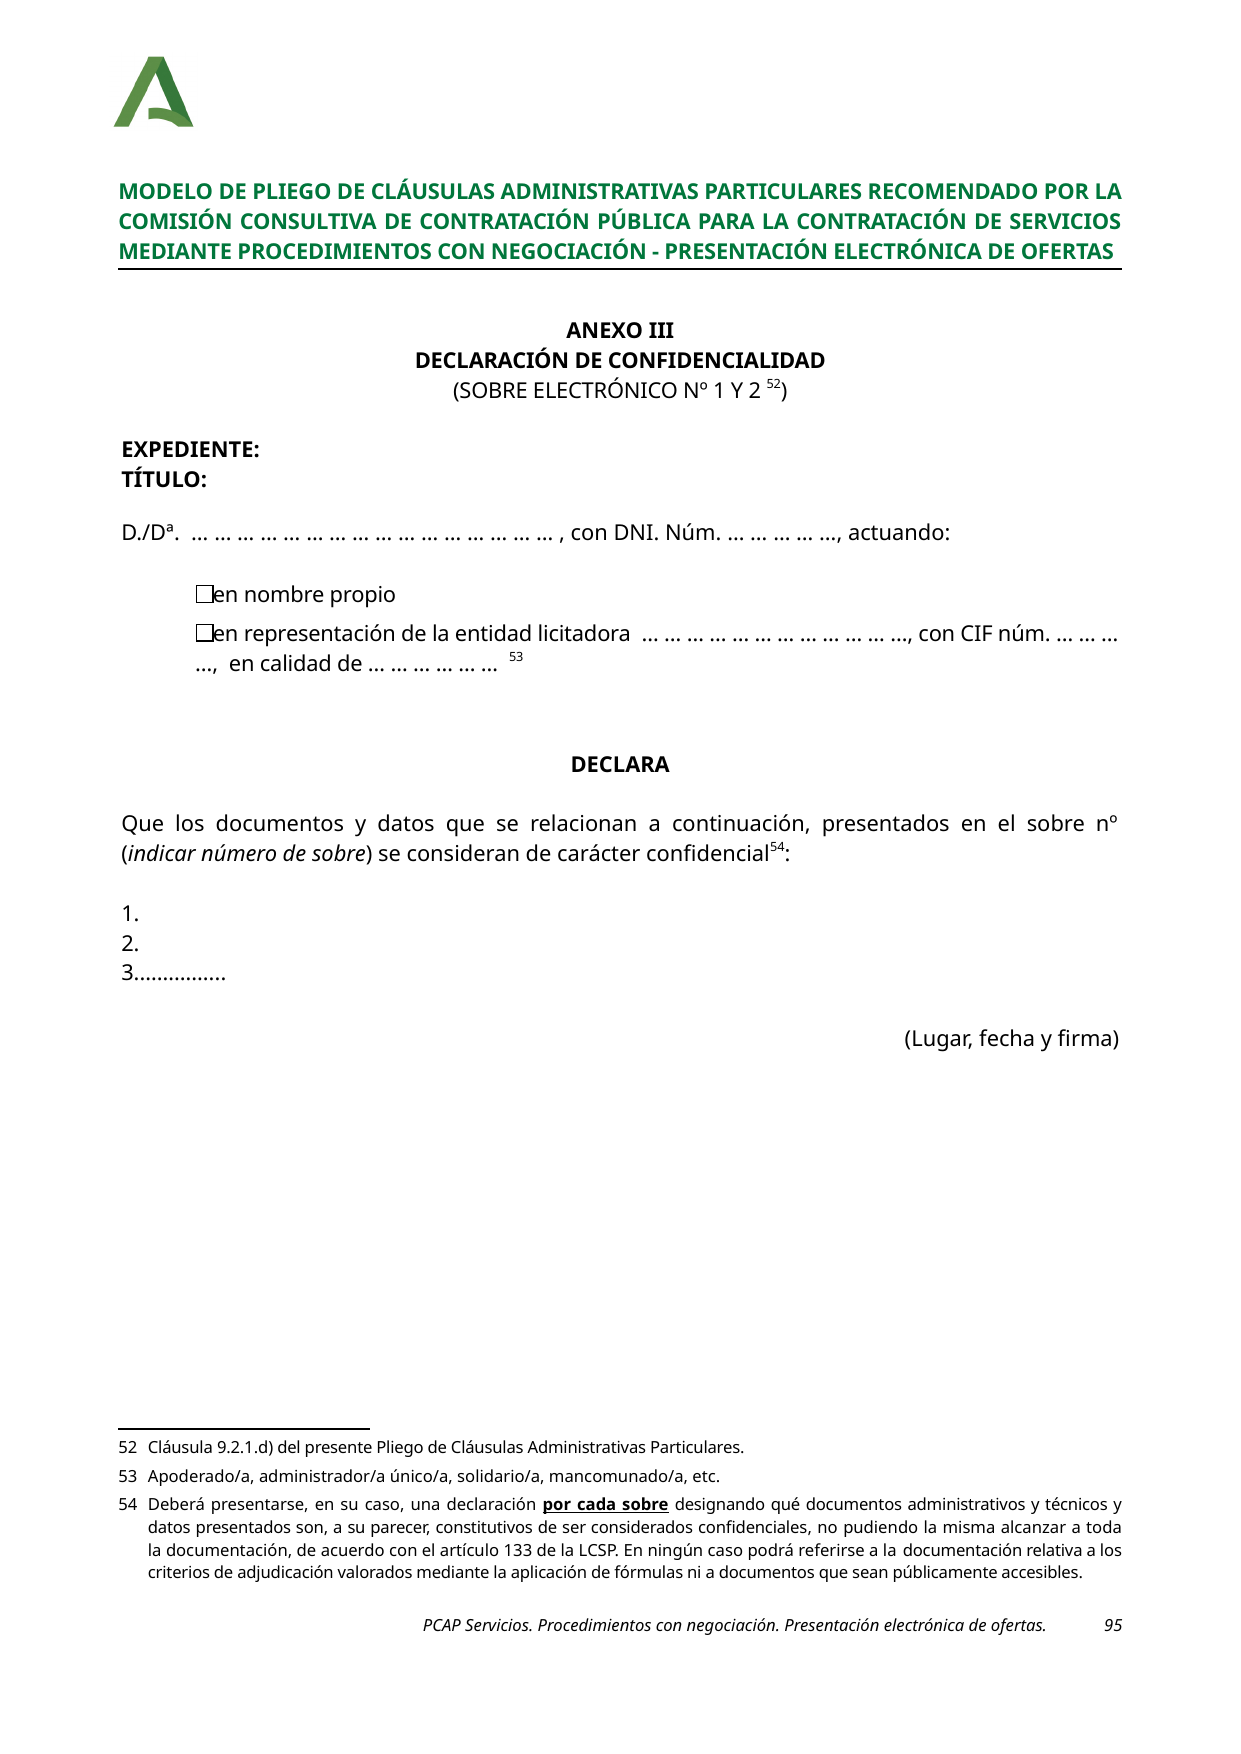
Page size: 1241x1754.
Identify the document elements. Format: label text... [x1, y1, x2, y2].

text en representación de la entidad licitadora … … … … … … … … … … … …, con CIF núm. … … … …, en calidad de … … … … … … [192, 615, 1122, 680]
picture [109, 52, 198, 131]
text MODELO DE PLIEGO DE CLÁUSULAS ADMINISTRATIVAS PARTICULARES RECOMENDADO POR LA COMISIÓN CONSULTIVA DE CONTRATACIÓN PÚBLICA PARA LA CONTRATACIÓN DE SERVICIOS MEDIANTE PROCEDIMIENTOS CON NEGOCIACIÓN - PRESENTACIÓN ELECTRÓNICA DE OFERTAS [118, 176, 1122, 268]
text EXPEDIENTE: [118, 434, 1122, 464]
text 1. [118, 898, 1122, 928]
text 2. [118, 928, 1122, 957]
text DECLARA [118, 749, 1122, 779]
text D./Dª. … … … … … … … … … … … … … … … … , con DNI. Núm. … … … … …, actuando: [118, 517, 1122, 546]
text Apoderado/a, administrador/a único/a, solidario/a, mancomunado/a, etc. [118, 1464, 1122, 1487]
text en nombre propio [189, 579, 1122, 609]
text Que los documentos y datos que se relacionan a continuación, presentados en el sobre nº (indicar número de sobre) se consideran de carácter confidencial: [118, 808, 1122, 868]
text Cláusula 9.2.1.d) del presente Pliego de Cláusulas Administrativas Particulares. [118, 1436, 1122, 1458]
text TÍTULO: [118, 464, 1122, 494]
text (Lugar, fecha y firma) [118, 1020, 1122, 1053]
text Deberá presentarse, en su caso, una declaración por cada sobre designando qué documentos administrativos y técnicos y datos presentados son, a su parecer, constitutivos de ser considerados confidenciales, no pudiendo la misma alcanzar a toda la documentación, de acuerdo con el artículo 133 de la LCSP. En ningún caso podrá referirse a la documentación relativa a los criterios de adjudicación valorados mediante la aplicación de fórmulas ni a documentos que sean públicamente accesibles. [118, 1493, 1122, 1584]
text 3.…………... [118, 957, 1122, 987]
text DECLARACIÓN DE CONFIDENCIALIDAD [118, 345, 1122, 375]
text ANEXO III [118, 312, 1122, 345]
text (SOBRE ELECTRÓNICO Nº 1 Y 2 ) [118, 375, 1122, 404]
